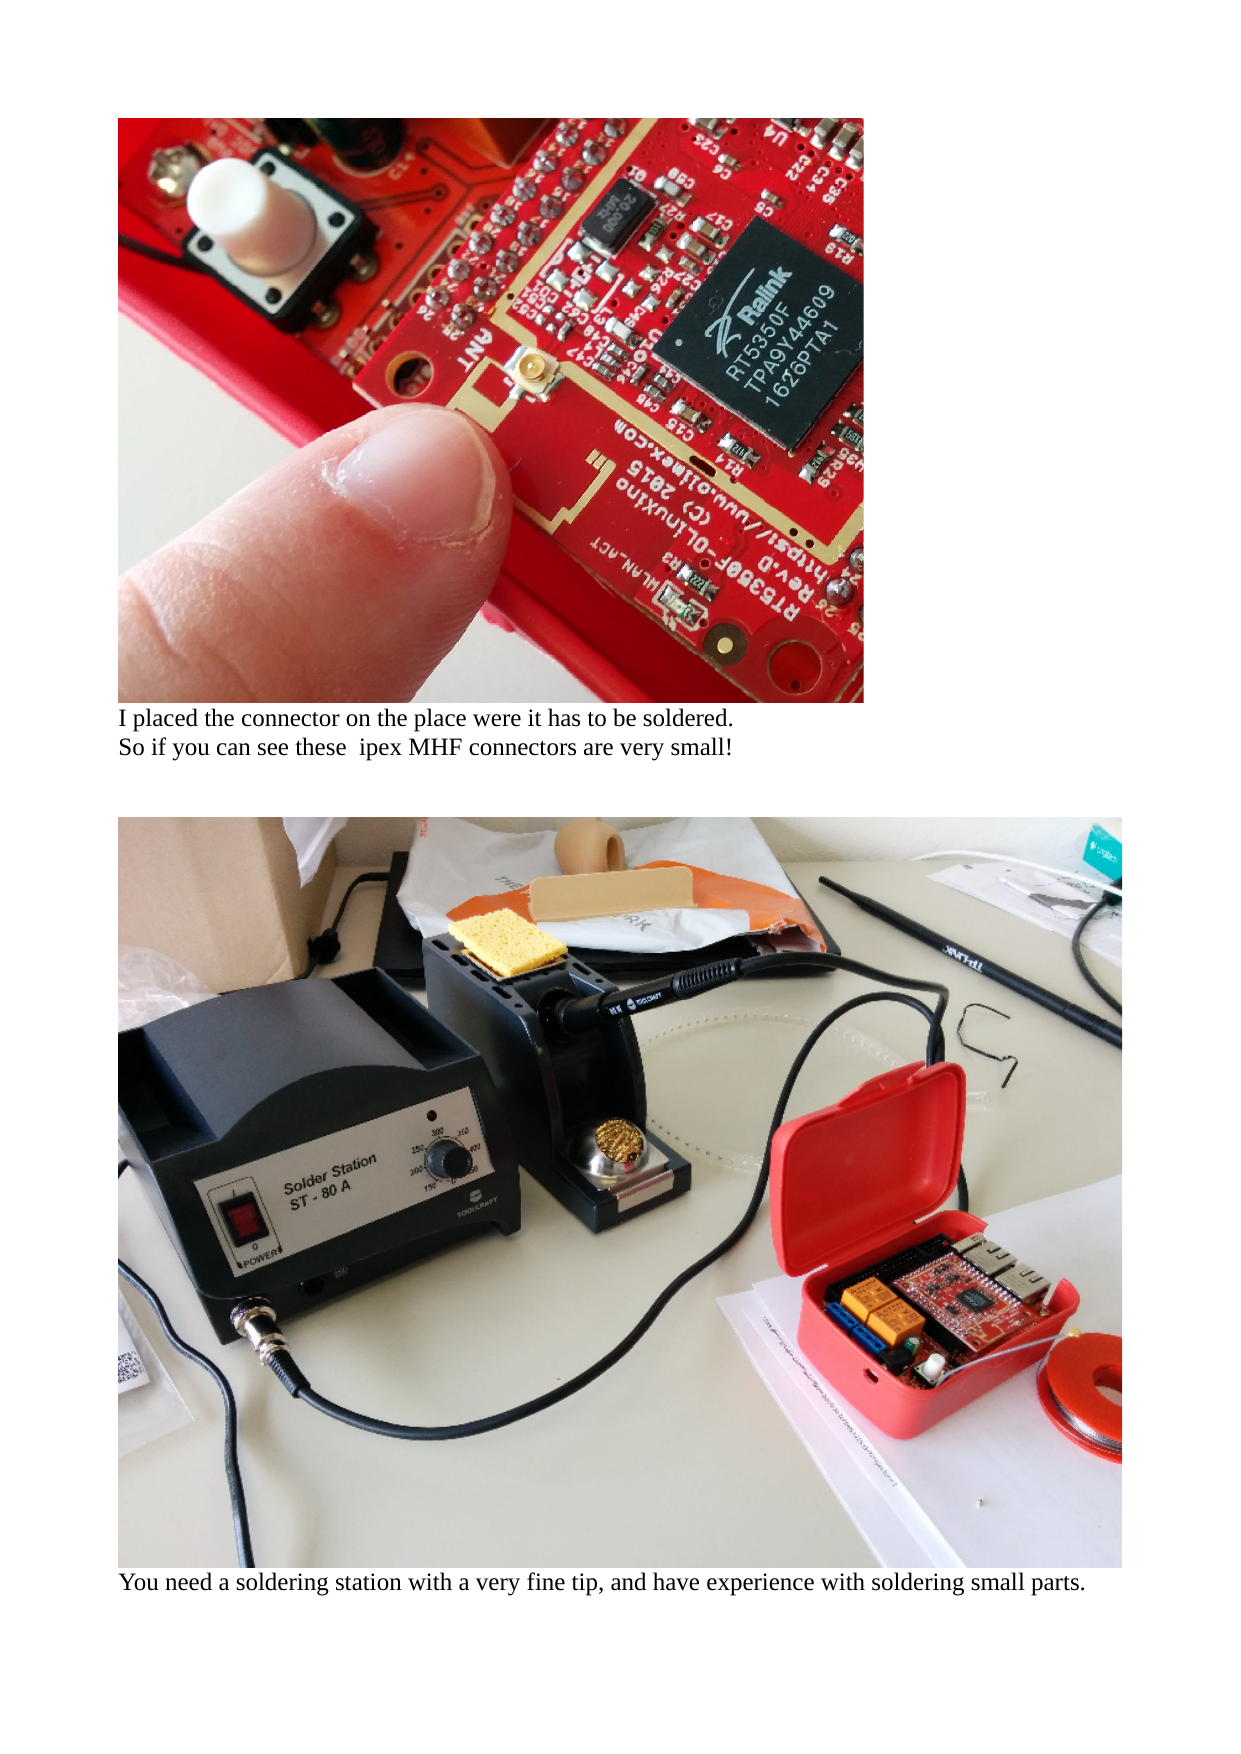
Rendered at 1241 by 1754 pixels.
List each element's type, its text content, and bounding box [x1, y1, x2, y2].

text I placed the connector on the place were it has to be soldered. So if you can see these ipex MHF connectors are very small! [118, 703, 1122, 760]
picture [118, 817, 1123, 1568]
picture [118, 118, 864, 703]
text You need a soldering station with a very fine tip, and have experience with soldering small parts. [118, 1568, 1122, 1596]
